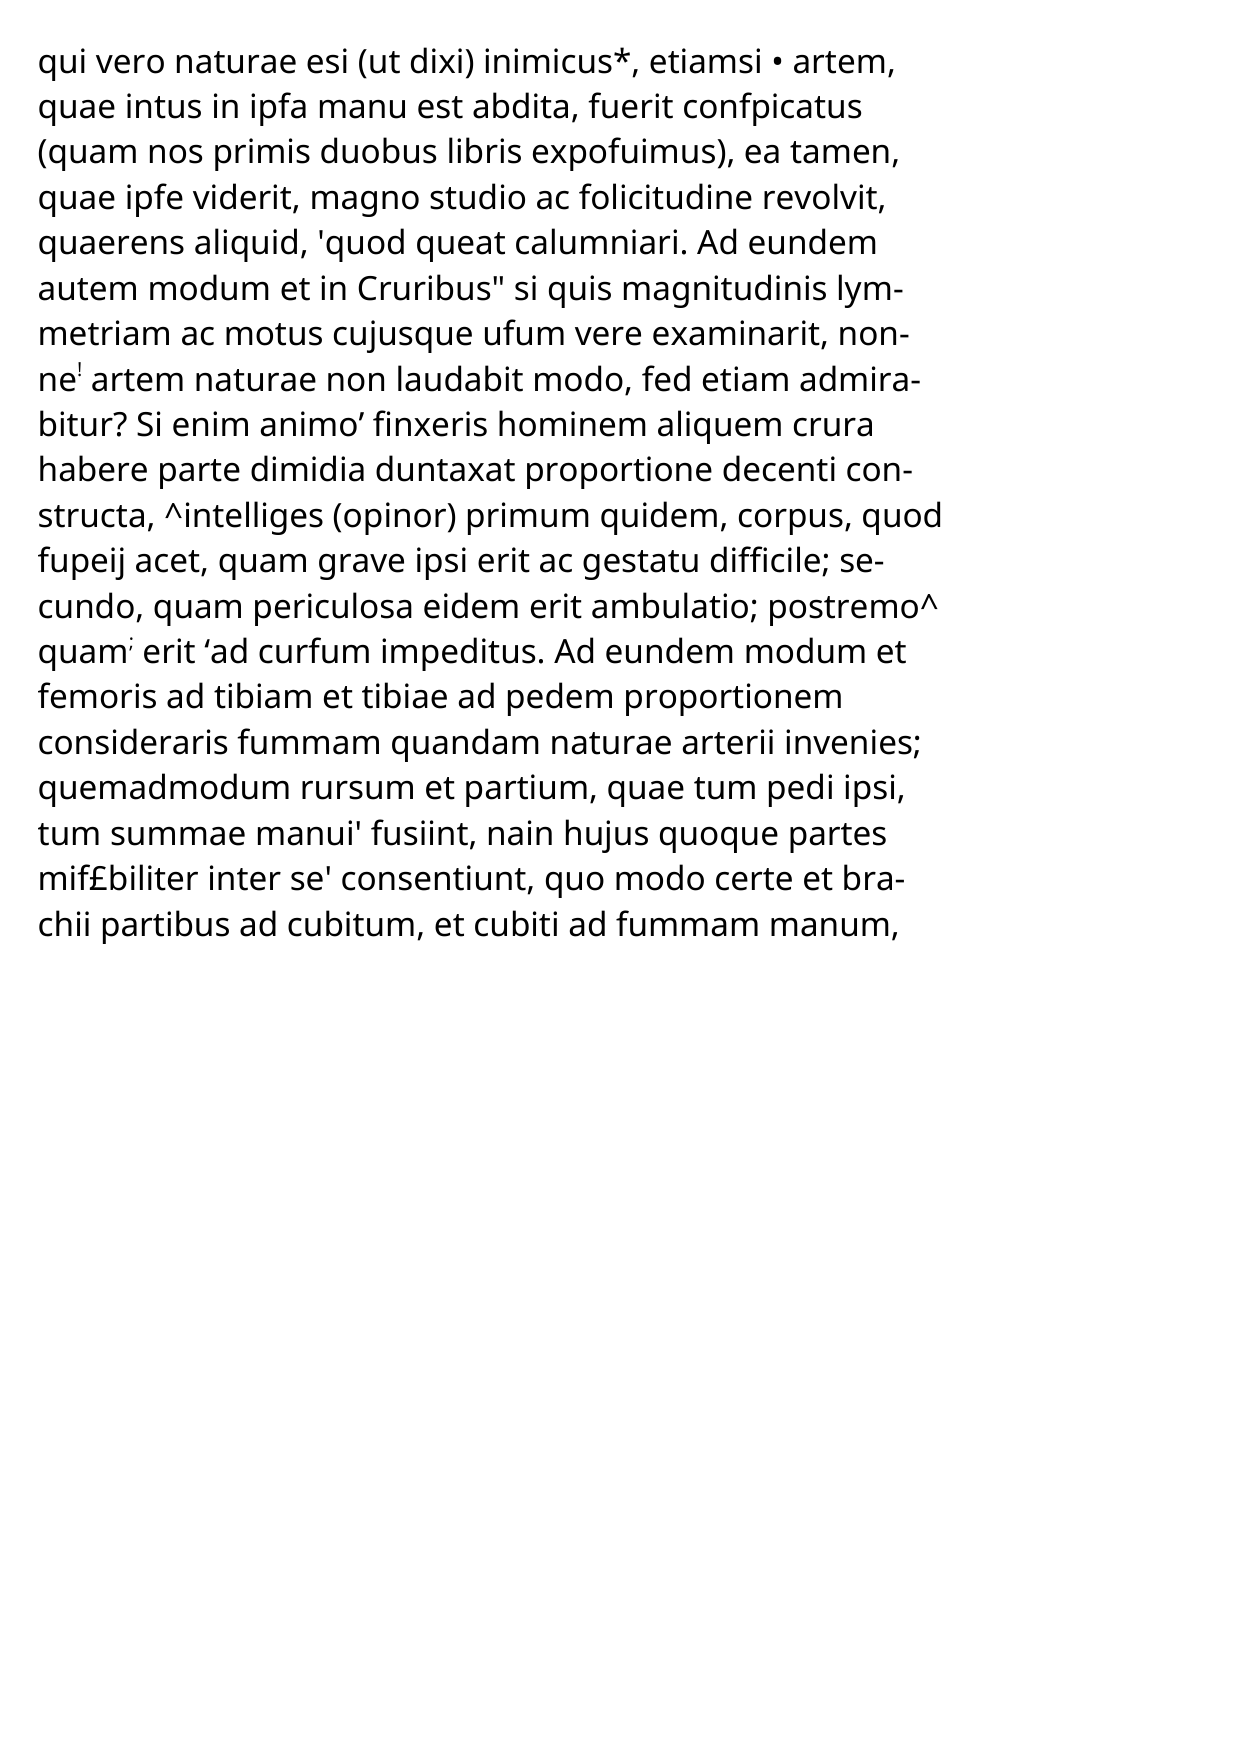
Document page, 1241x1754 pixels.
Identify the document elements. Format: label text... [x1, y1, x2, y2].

text qui vero naturae esi (ut dixi) inimicus*, etiamsi • artem, quae intus in ipfa manu est abdita, fuerit confpicatus (quam nos primis duobus libris expofuimus), ea tamen, quae ipfe viderit, magno studio ac folicitudine revolvit, quaerens aliquid, 'quod queat calumniari. Ad eundem autem modum et in Cruribus" si quis magnitudinis lym- metriam ac motus cujusque ufum vere examinarit, non- ne! artem naturae non laudabit modo, fed etiam admira- bitur? Si enim animo’ finxeris hominem aliquem crura habere parte dimidia duntaxat proportione decenti con- structa, ^intelliges (opinor) primum quidem, corpus, quod fupeij acet, quam grave ipsi erit ac gestatu difficile; se- cundo, quam periculosa eidem erit ambulatio; postremo^ quam; erit ‘ad curfum impeditus. Ad eundem modum et femoris ad tibiam et tibiae ad pedem proportionem consideraris fummam quandam naturae arterii invenies; quemadmodum rursum et partium, quae tum pedi ipsi, tum summae manui' fusiint, nain hujus quoque partes mif£biliter inter se' consentiunt, quo modo certe et bra- chii partibus ad cubitum, et cubiti ad fummam manum, [37, 37, 1203, 946]
